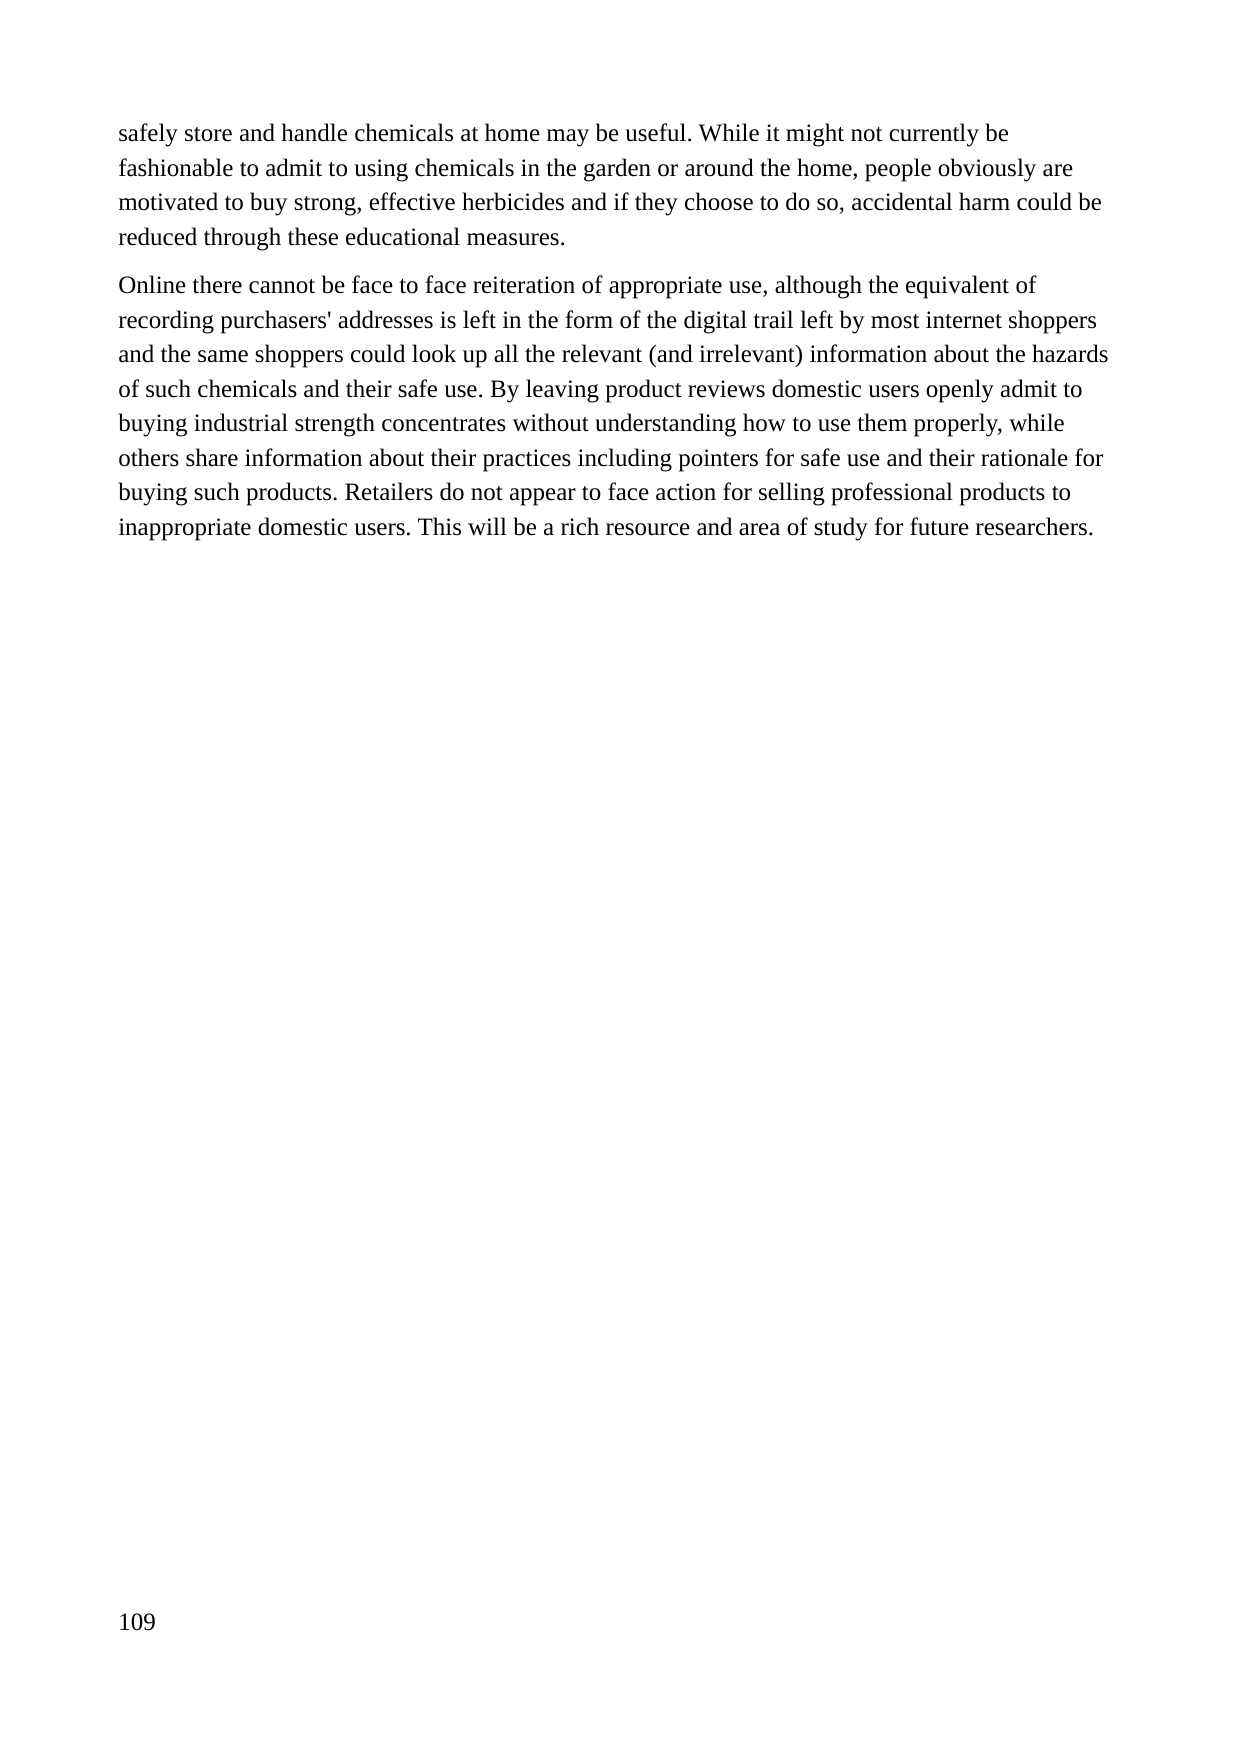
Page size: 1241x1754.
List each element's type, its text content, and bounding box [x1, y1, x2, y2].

text safely store and handle chemicals at home may be useful. While it might not currently be fashionable to admit to using chemicals in the garden or around the home, people obviously are motivated to buy strong, effective herbicides and if they choose to do so, accidental harm could be reduced through these educational measures. [118, 118, 1122, 250]
text Online there cannot be face to face reiteration of appropriate use, although the equivalent of recording purchasers' addresses is left in the form of the digital trail left by most internet shoppers and the same shoppers could look up all the relevant (and irrelevant) information about the hazards of such chemicals and their safe use. By leaving product reviews domestic users openly admit to buying industrial strength concentrates without understanding how to use them properly, while others share information about their practices including pointers for safe use and their rationale for buying such products. Retailers do not appear to face action for selling professional products to inappropriate domestic users. This will be a rich resource and area of study for future researchers. [118, 271, 1122, 541]
